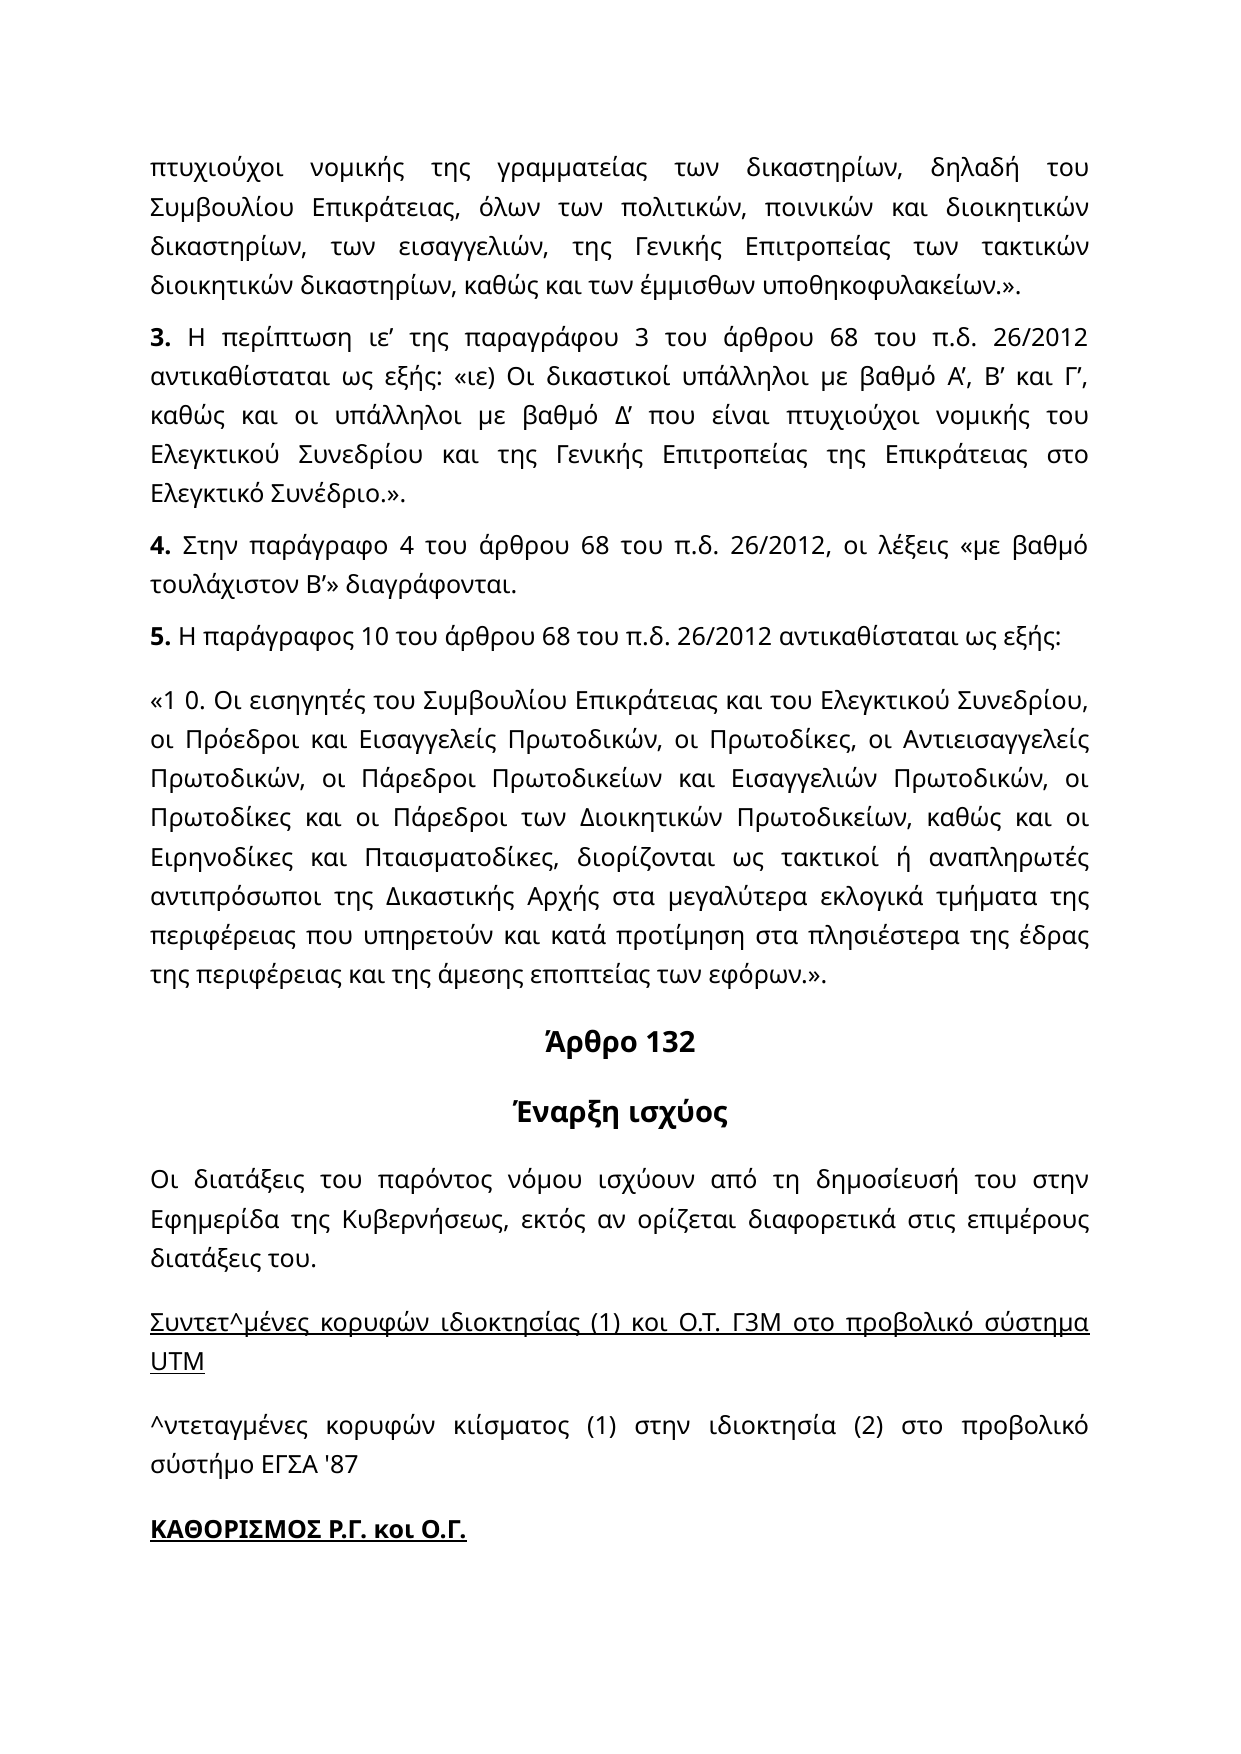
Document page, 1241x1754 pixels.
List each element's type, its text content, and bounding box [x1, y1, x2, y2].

text ΚΑΘΟΡΙΣΜΟΣ Ρ.Γ. κοι Ο.Γ. [150, 1511, 1090, 1545]
text 3. Η περίπτωση ιε’ της παραγράφου 3 του άρθρου 68 του π.δ. 26/2012 αντικαθίσταται ως εξής: «ιε) Οι δικαστικοί υπάλληλοι με βαθμό A’, Β’ και Γ’, καθώς και οι υπάλληλοι με βαθμό Δ’ που είναι πτυχιούχοι νομικής του Ελεγκτικού Συνεδρίου και της Γενικής Επιτροπείας της Επικράτειας στο Ελεγκτικό Συνέδριο.». [150, 319, 1090, 510]
subtitle Έναρξη ισχύος [150, 1091, 1090, 1131]
text UTM [150, 1335, 1090, 1378]
text 5. Η παράγραφος 10 του άρθρου 68 του π.δ. 26/2012 αντικαθίσταται ως εξής: [150, 618, 1090, 652]
text ^ντεταγμένες κορυφών κιίσματος (1) στην ιδιοκτησία (2) στο προβολικό σύστήμο ΕΓΣΑ '87 [150, 1408, 1090, 1481]
text 4. Στην παράγραφο 4 του άρθρου 68 του π.δ. 26/2012, οι λέξεις «με βαθμό τουλάχιστον Β’» διαγράφονται. [150, 527, 1090, 601]
text πτυχιούχοι νομικής της γραμματείας των δικαστηρίων, δηλαδή του Συμβουλίου Επικράτειας, όλων των πολιτικών, ποινικών και διοικητικών δικαστηρίων, των εισαγγελιών, της Γενικής Επιτροπείας των τακτικών διοικητικών δικαστηρίων, καθώς και των έμμισθων υποθηκοφυλακείων.». [150, 150, 1090, 302]
subtitle Άρθρο 132 [150, 1021, 1090, 1061]
text Συντετ^μένες κορυφών ιδιοκτησίας (1) κοι Ο.Τ. Γ3Μ οτο προβολικό σύστημα [150, 1304, 1090, 1333]
text Οι διατάξεις του παρόντος νόμου ισχύουν από τη δημοσίευσή του στην Εφημερίδα της Κυβερνήσεως, εκτός αν ορίζεται διαφορετικά στις επιμέρους διατάξεις του. [150, 1162, 1090, 1274]
text «1 0. Οι εισηγητές του Συμβουλίου Επικράτειας και του Ελεγκτικού Συνεδρίου, οι Πρόεδροι και Εισαγγελείς Πρωτοδικών, οι Πρωτοδίκες, οι Αντιεισαγγελείς Πρωτοδικών, οι Πάρεδροι Πρωτοδικείων και Εισαγγελιών Πρωτοδικών, οι Πρωτοδίκες και οι Πάρεδροι των Διοικητικών Πρωτοδικείων, καθώς και οι Ειρηνοδίκες και Πταισματοδίκες, διορίζονται ως τακτικοί ή αναπληρωτές αντιπρόσωποι της Δικαστικής Αρχής στα μεγαλύτερα εκλογικά τμήματα της περιφέρειας που υπηρετούν και κατά προτίμηση στα πλησιέστερα της έδρας της περιφέρειας και της άμεσης εποπτείας των εφόρων.». [150, 682, 1090, 991]
